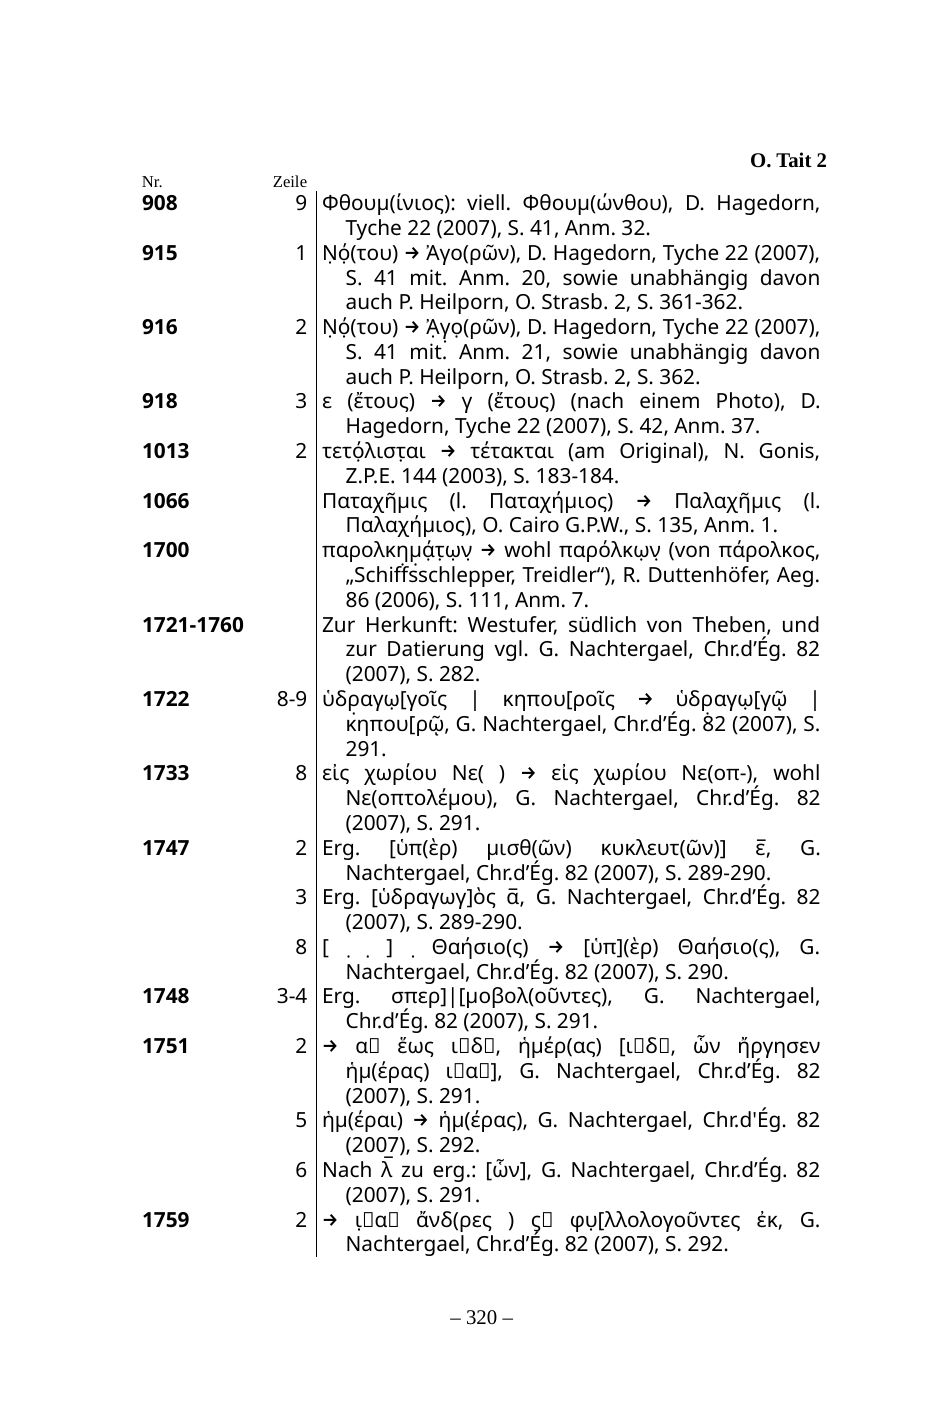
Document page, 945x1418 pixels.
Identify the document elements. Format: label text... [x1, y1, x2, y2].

table_cell Ν̣ό̣(του) → Ἀγο(ρῶν), D. Hagedorn, Tyche 22 (2007), S. 41 mit. Anm. 20, sowie unabhängig davon auch P. Heilporn, O. Strasb. 2, S. 361-362. [317, 240, 827, 315]
table_cell 1759 [136, 1207, 224, 1257]
table_cell 8-9 [224, 687, 316, 761]
table_cell 916 [136, 315, 224, 389]
table_cell 908 [136, 191, 224, 240]
table_cell 3 [224, 885, 316, 934]
table_cell [224, 538, 316, 612]
table_cell 1 [224, 240, 316, 315]
table_cell 2 [224, 1034, 316, 1108]
table_cell 1722 [136, 687, 224, 761]
table_cell 9 [224, 191, 316, 240]
table_cell 2 [224, 835, 316, 885]
table_cell 918 [136, 389, 224, 439]
table_cell [136, 1158, 224, 1207]
table_cell 1751 [136, 1034, 224, 1108]
table_cell Erg. σπερ]|[μοβολ(οῦντες), G. Nachtergael, Chr.d’Ég. 82 (2007), S. 291. [317, 984, 827, 1034]
table_cell Ν̣ό̣(του) → Ἀ̣γ̣ο̣(ρῶν), D. Hagedorn, Tyche 22 (2007), S. 41 mit. Anm. 21, sowie unabhängig davon auch P. Heilporn, O. Strasb. 2, S. 362. [317, 315, 827, 389]
table_cell 2 [224, 439, 316, 488]
table_cell 1721-1760 [136, 612, 316, 687]
table_cell Παταχῆμις (l. Παταχήμιος) → Παλαχῆμις (l. Παλαχήμιος), O. Cairo G.P.W., S. 135, Anm. 1. [317, 488, 827, 538]
table_cell 8 [224, 761, 316, 835]
table_cell εἰς χωρίου Νε( ) → εἰς χωρίου Νε(οπ-), wohl Νε(οπτολέμου), G. Nachtergael, Chr.d’Ég. 82 (2007), S. 291. [317, 761, 827, 835]
table_cell 1748 [136, 984, 224, 1034]
table_cell [224, 488, 316, 538]
table_cell ἡμ(έραι) → ἡμ(έρας), G. Nachtergael, Chr.d'Ég. 82 (2007), S. 292. [317, 1108, 827, 1158]
table_cell [136, 1108, 224, 1158]
table_cell 8 [224, 935, 316, 984]
table_cell → α ἕως ιδ, ἡμέρ(ας) [ιδ, ὧν ἤργησεν ἡμ(έρας) ια], G. Nachtergael, Chr.d’Ég. 82 (2007), S. 291. [317, 1034, 827, 1108]
table_cell παρολκη̣μ̣ά̣τ̣ω̣ν̣ → wohl παρόλκω̣ν̣ (von πάρολκος, „Schiffsschlepper, Treidler“), R. Duttenhöfer, Aeg. 86 (2006), S. 111, Anm. 7. [317, 538, 827, 612]
table_cell [136, 885, 224, 934]
table_cell Φθουμ(ίνιος): viell. Φθουμ(ώνθου), D. Hagedorn, Tyche 22 (2007), S. 41, Anm. 32. [317, 191, 827, 240]
table_cell 1066 [136, 488, 224, 538]
table_cell 1700 [136, 538, 224, 612]
table_cell → ι̣α ἄνδ(ρες ) ϛ φυ̣[λλολογοῦντες ἐκ, G. Nachtergael, Chr.d’Ég. 82 (2007), S. 292. [317, 1207, 827, 1257]
table_cell Erg. [ὑδραγωγ]ὸς α̅, G. Nachtergael, Chr.d’Ég. 82 (2007), S. 289-290. [317, 885, 827, 934]
table_cell 915 [136, 240, 224, 315]
table_cell 1733 [136, 761, 224, 835]
table_cell [ ̣ ̣ ] ̣ Θαήσιο(ς) → [ὑπ](ὲρ) Θαήσιο(ς), G. Nachtergael, Chr.d’Ég. 82 (2007), S. 290. [317, 935, 827, 984]
table_cell ε (ἔτους) → γ (ἔτους) (nach einem Photo), D. Hagedorn, Tyche 22 (2007), S. 42, Anm. 37. [317, 389, 827, 439]
table_cell Zur Herkunft: Westufer, südlich von Theben, und zur Datierung vgl. G. Nachtergael, Chr.d’Ég. 82 (2007), S. 282. [317, 612, 827, 687]
table_cell 5 [224, 1108, 316, 1158]
table_cell [136, 935, 224, 984]
table_cell Nach λ̅ zu erg.: [ὧν], G. Nachtergael, Chr.d’Ég. 82 (2007), S. 291. [317, 1158, 827, 1207]
table_cell 1013 [136, 439, 224, 488]
table_cell 2 [224, 1207, 316, 1257]
table_cell τετό̣λιστ̣αι → τέτακται (am Original), N. Gonis, Z.P.E. 144 (2003), S. 183-184. [317, 439, 827, 488]
table_cell 3-4 [224, 984, 316, 1034]
table_cell ὑδρ̣αγω̣[γοῖς | κηπου[ροῖς → ὑδρ̣αγω̣[γῷ | κηπου[ρῷ, G. Nachtergael, Chr.d’Ég. 82 (2007), S. 291. [317, 687, 827, 761]
table_cell 6 [224, 1158, 316, 1207]
table_cell 2 [224, 315, 316, 389]
table_cell 1747 [136, 835, 224, 885]
table_cell 3 [224, 389, 316, 439]
table_cell Erg. [ὑπ(ὲρ) μισθ(ῶν) κυκλευτ(ῶν)] ε̅, G. Nachtergael, Chr.d’Ég. 82 (2007), S. 289-290. [317, 835, 827, 885]
